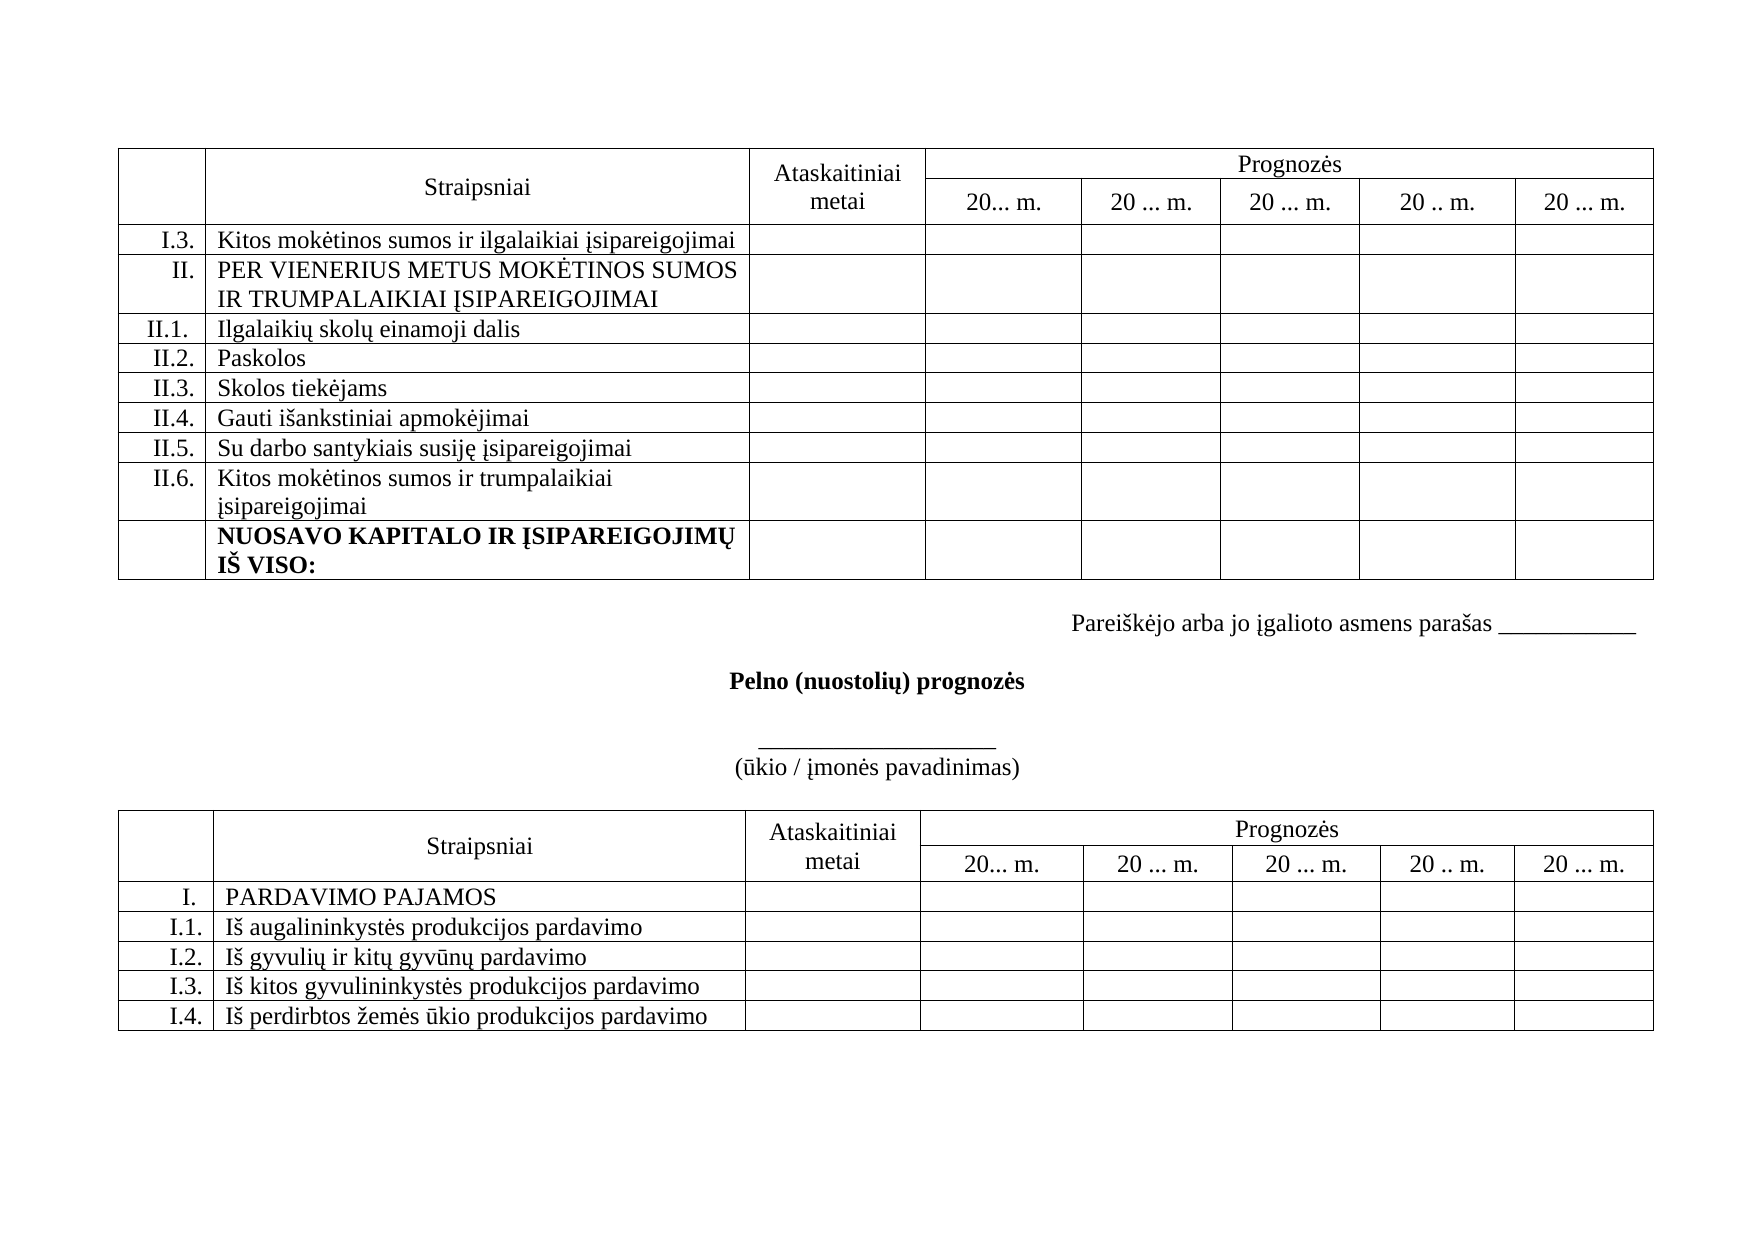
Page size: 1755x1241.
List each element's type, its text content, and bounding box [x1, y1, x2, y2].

table_cell Su darbo santykiais susiję įsipareigojimai [206, 433, 749, 462]
table_cell [926, 521, 1081, 579]
table_cell [1515, 882, 1653, 911]
table_cell Iš kitos gyvulininkystės produkcijos pardavimo [214, 971, 745, 1000]
table_cell [1084, 971, 1232, 1000]
table_cell [926, 225, 1081, 254]
table_cell [1221, 225, 1359, 254]
table_cell Kitos mokėtinos sumos ir trumpalaikiai įsipareigojimai [206, 463, 749, 520]
table_cell [1516, 225, 1653, 254]
table_cell 20... m. [921, 846, 1083, 881]
table_cell [1233, 882, 1380, 911]
table_cell [746, 882, 920, 911]
table_cell [1360, 463, 1515, 520]
table_cell I.3. [119, 971, 213, 1000]
table_cell 20 .. m. [1360, 179, 1515, 224]
table_cell [1516, 344, 1653, 372]
table_cell [1233, 1001, 1380, 1030]
table_cell [926, 463, 1081, 520]
table_cell [1360, 403, 1515, 432]
table_cell [1233, 912, 1380, 941]
table_cell I.3. [119, 225, 205, 254]
table_cell I.4. [119, 1001, 213, 1030]
table_cell [1360, 255, 1515, 313]
table_cell [750, 344, 925, 372]
table_cell II.3. [119, 373, 205, 402]
table_cell [1082, 433, 1220, 462]
table_cell I. [119, 882, 213, 911]
table_cell [1084, 912, 1232, 941]
table_cell [1221, 521, 1359, 579]
table_cell [1082, 463, 1220, 520]
table_cell [1082, 521, 1220, 579]
table_cell [746, 942, 920, 970]
table_cell [1082, 373, 1220, 402]
table_cell [921, 942, 1083, 970]
table_cell [746, 1001, 920, 1030]
table_header Prognozės [921, 811, 1653, 845]
table_cell [750, 521, 925, 579]
table_cell Iš perdirbtos žemės ūkio produkcijos pardavimo [214, 1001, 745, 1030]
table_cell [746, 912, 920, 941]
table_cell [926, 373, 1081, 402]
table_cell [1516, 403, 1653, 432]
table_cell II.2. [119, 344, 205, 372]
table_cell [1221, 463, 1359, 520]
table_cell Paskolos [206, 344, 749, 372]
table_cell Kitos mokėtinos sumos ir ilgalaikiai įsipareigojimai [206, 225, 749, 254]
table_cell [1082, 314, 1220, 342]
table_cell Gauti išankstiniai apmokėjimai [206, 403, 749, 432]
table_cell [1515, 971, 1653, 1000]
table_cell 20 ... m. [1082, 179, 1220, 224]
table_cell [1516, 314, 1653, 342]
table_cell I.1. [119, 912, 213, 941]
table_cell Iš gyvulių ir kitų gyvūnų pardavimo [214, 942, 745, 970]
table_cell [1221, 433, 1359, 462]
table_cell [1515, 912, 1653, 941]
table_cell 20 ... m. [1516, 179, 1653, 224]
table_cell [750, 225, 925, 254]
text Pareiškėjo arba jo įgalioto asmens parašas ___________ [118, 608, 1636, 637]
table_cell [926, 344, 1081, 372]
table_cell [750, 433, 925, 462]
table_cell Ilgalaikių skolų einamoji dalis [206, 314, 749, 342]
table_cell [1516, 255, 1653, 313]
table_cell NUOSAVO KAPITALO IR ĮSIPAREIGOJIMŲ IŠ VISO: [206, 521, 749, 579]
table_cell [1516, 373, 1653, 402]
table_cell [921, 971, 1083, 1000]
table_cell [1082, 344, 1220, 372]
table_cell [1221, 403, 1359, 432]
text ___________________ [118, 723, 1636, 752]
table_cell [746, 971, 920, 1000]
table_cell [1233, 942, 1380, 970]
table_cell PER VIENERIUS METUS MOKĖTINOS SUMOS IR TRUMPALAIKIAI ĮSIPAREIGOJIMAI [206, 255, 749, 313]
table_cell [1516, 433, 1653, 462]
table_cell [1221, 373, 1359, 402]
table_cell 20 ... m. [1515, 846, 1653, 881]
table_cell [1381, 971, 1514, 1000]
table_cell [926, 433, 1081, 462]
table_cell II.1. [119, 314, 205, 342]
table_cell [1515, 942, 1653, 970]
table_header Ataskaitiniai metai [750, 149, 925, 224]
table_cell PARDAVIMO PAJAMOS [214, 882, 745, 911]
table_cell II. [119, 255, 205, 313]
table_cell [119, 521, 205, 579]
table_cell [1516, 463, 1653, 520]
table_header [119, 811, 213, 881]
table_cell [1381, 882, 1514, 911]
table_cell [1082, 225, 1220, 254]
table_cell [750, 463, 925, 520]
table_cell 20 .. m. [1381, 846, 1514, 881]
table_cell 20 ... m. [1221, 179, 1359, 224]
table_cell 20 ... m. [1084, 846, 1232, 881]
table_cell [1084, 1001, 1232, 1030]
table_cell [1360, 521, 1515, 579]
table_cell 20... m. [926, 179, 1081, 224]
table_cell [1381, 1001, 1514, 1030]
table_cell [1221, 314, 1359, 342]
table_cell II.5. [119, 433, 205, 462]
table_header Straipsniai [206, 149, 749, 224]
table_cell [926, 403, 1081, 432]
table_header [119, 149, 205, 224]
table_cell II.4. [119, 403, 205, 432]
table_header Prognozės [926, 149, 1653, 177]
table_cell [1084, 882, 1232, 911]
table_cell [1360, 433, 1515, 462]
text Pelno (nuostolių) prognozės [118, 666, 1636, 695]
table_cell [1516, 521, 1653, 579]
table_cell Iš augalininkystės produkcijos pardavimo [214, 912, 745, 941]
table_cell [921, 882, 1083, 911]
table_cell [1381, 912, 1514, 941]
table_cell [926, 255, 1081, 313]
text (ūkio / įmonės pavadinimas) [118, 752, 1636, 781]
table_cell [1082, 403, 1220, 432]
table_cell [921, 912, 1083, 941]
table_cell [1360, 344, 1515, 372]
table_cell [1515, 1001, 1653, 1030]
table_cell 20 ... m. [1233, 846, 1380, 881]
table_cell [1360, 314, 1515, 342]
table_cell [1233, 971, 1380, 1000]
table_cell [1381, 942, 1514, 970]
table_cell [750, 255, 925, 313]
table_header Ataskaitiniai metai [746, 811, 920, 881]
table_cell II.6. [119, 463, 205, 520]
table_cell [1084, 942, 1232, 970]
table_cell [1082, 255, 1220, 313]
table_cell [921, 1001, 1083, 1030]
table_cell [750, 373, 925, 402]
table_header Straipsniai [214, 811, 745, 881]
table_cell [1221, 344, 1359, 372]
table_cell [750, 314, 925, 342]
table_cell [1221, 255, 1359, 313]
table_cell Skolos tiekėjams [206, 373, 749, 402]
table_cell I.2. [119, 942, 213, 970]
table_cell [1360, 225, 1515, 254]
table_cell [926, 314, 1081, 342]
table_cell [1360, 373, 1515, 402]
table_cell [750, 403, 925, 432]
